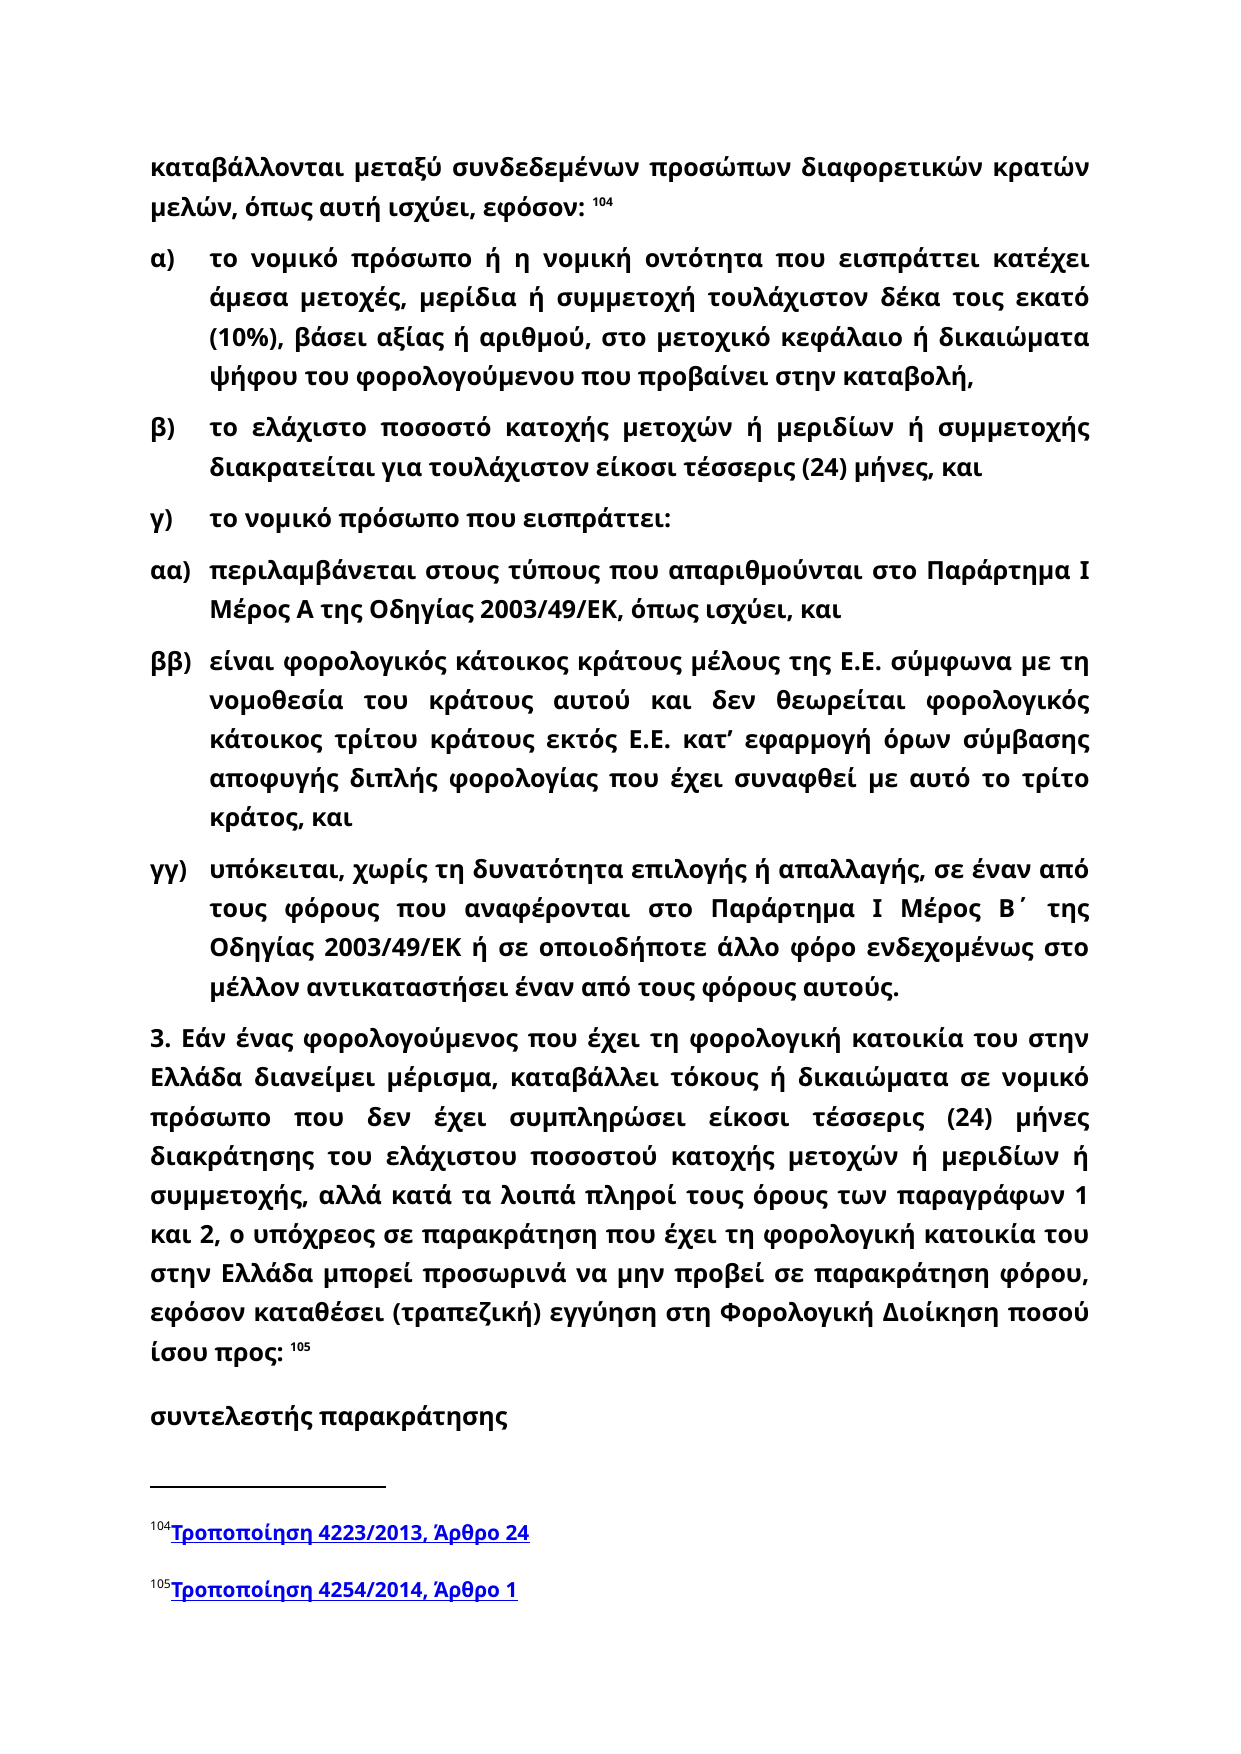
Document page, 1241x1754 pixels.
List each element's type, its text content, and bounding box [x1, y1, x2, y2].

list γ) το νομικό πρόσωπο που εισπράττει: [150, 501, 1090, 535]
list ββ) είναι φορολογικός κάτοικος κράτους μέλους της Ε.Ε. σύμφωνα με τη νομοθεσία του κράτους αυτού και δεν θεωρείται φορολογικός κάτοικος τρίτου κράτους εκτός Ε.Ε. κατ’ εφαρμογή όρων σύμβασης αποφυγής διπλής φορολογίας που έχει συναφθεί με αυτό το τρίτο κράτος, και [150, 643, 1090, 834]
text καταβάλλονται μεταξύ συνδεδεμένων προσώπων διαφορετικών κρατών μελών, όπως αυτή ισχύει, εφόσον: [150, 150, 1090, 223]
list γγ) υπόκειται, χωρίς τη δυνατότητα επιλογής ή απαλλαγής, σε έναν από τους φόρους που αναφέρονται στο Παράρτημα Ι Μέρος Β΄ της Οδηγίας 2003/49/ΕΚ ή σε οποιοδήποτε άλλο φόρο ενδεχομένως στο μέλλον αντικαταστήσει έναν από τους φόρους αυτούς. [150, 852, 1090, 1003]
text συντελεστής παρακράτησης [150, 1398, 1090, 1432]
list β) το ελάχιστο ποσοστό κατοχής μετοχών ή μεριδίων ή συμμετοχής διακρατείται για τουλάχιστον είκοσι τέσσερις (24) μήνες, και [150, 410, 1090, 483]
text Τροποποίηση 4223/2013, Άρθρο 24 [150, 1518, 1090, 1546]
list α) το νομικό πρόσωπο ή η νομική οντότητα που εισπράττει κατέχει άμεσα μετοχές, μερίδια ή συμμετοχή τουλάχιστον δέκα τοις εκατό (10%), βάσει αξίας ή αριθμού, στο μετοχικό κεφάλαιο ή δικαιώματα ψήφου του φορολογούμενου που προβαίνει στην καταβολή, [150, 241, 1090, 392]
list αα) περιλαμβάνεται στους τύπους που απαριθμούνται στο Παράρτημα Ι Μέρος Α της Οδηγίας 2003/49/ΕΚ, όπως ισχύει, και [150, 552, 1090, 626]
text Τροποποίηση 4254/2014, Άρθρο 1 [150, 1576, 1090, 1604]
text 3. Εάν ένας φορολογούμενος που έχει τη φορολογική κατοικία του στην Ελλάδα διανείμει μέρισμα, καταβάλλει τόκους ή δικαιώματα σε νομικό πρόσωπο που δεν έχει συμπληρώσει είκοσι τέσσερις (24) μήνες διακράτησης του ελάχιστου ποσοστού κατοχής μετοχών ή μεριδίων ή συμμετοχής, αλλά κατά τα λοιπά πληροί τους όρους των παραγράφων 1 και 2, ο υπόχρεος σε παρακράτηση που έχει τη φορολογική κατοικία του στην Ελλάδα μπορεί προσωρινά να μην προβεί σε παρακράτηση φόρου, εφόσον καταθέσει (τραπεζική) εγγύηση στη Φορολογική Διοίκηση ποσού ίσου προς: [150, 1021, 1090, 1368]
